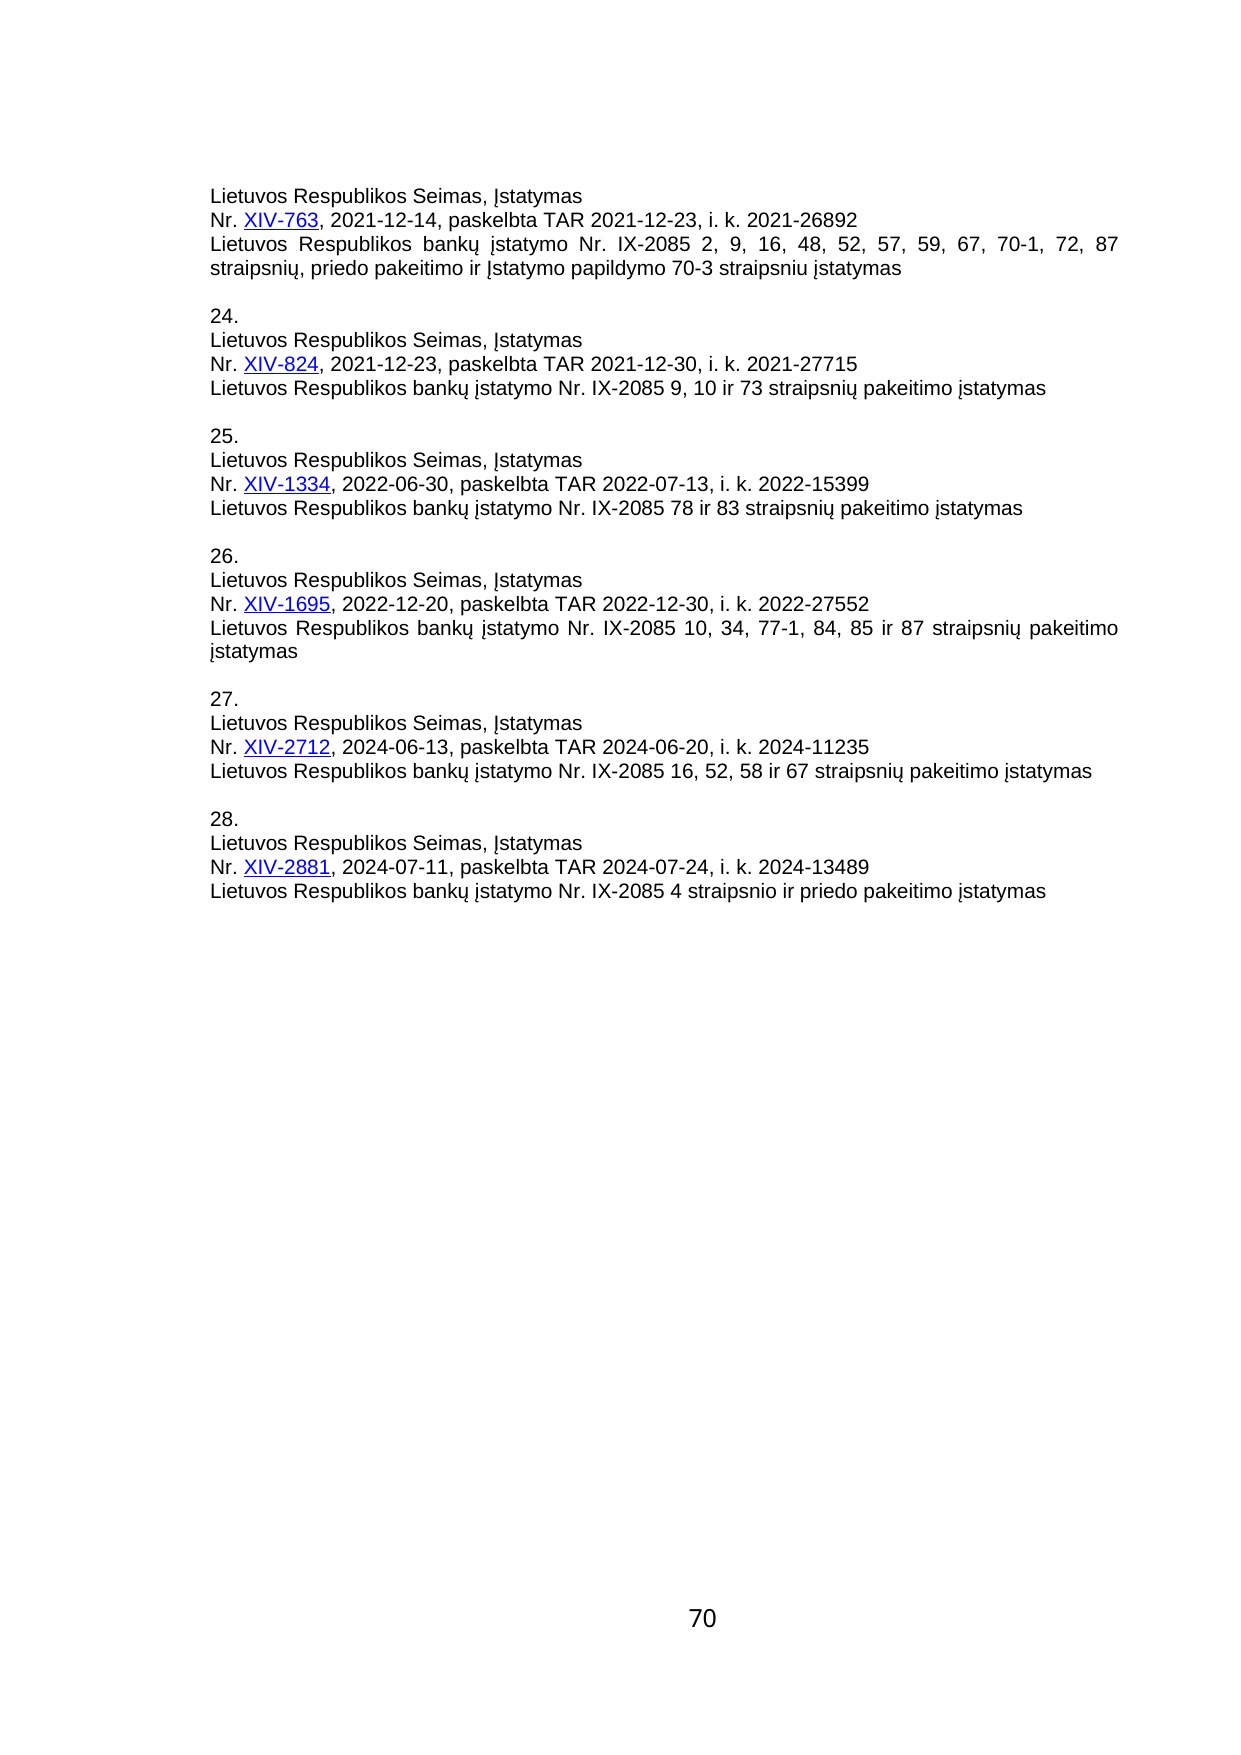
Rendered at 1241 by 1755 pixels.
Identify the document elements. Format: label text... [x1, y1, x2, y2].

text Lietuvos Respublikos Seimas, Įstatymas [210, 711, 1120, 735]
text Lietuvos Respublikos bankų įstatymo Nr. IX-2085 10, 34, 77-1, 84, 85 ir 87 straipsnių pakeitimo įstatymas [210, 615, 1120, 663]
text Lietuvos Respublikos Seimas, Įstatymas [210, 184, 1120, 208]
text Lietuvos Respublikos Seimas, Įstatymas [210, 831, 1120, 855]
text 27. [210, 687, 1120, 711]
text Nr. XIV-1695, 2022-12-20, paskelbta TAR 2022-12-30, i. k. 2022-27552 [210, 591, 1120, 615]
text 28. [210, 807, 1120, 831]
text Nr. XIV-1334, 2022-06-30, paskelbta TAR 2022-07-13, i. k. 2022-15399 [210, 472, 1120, 496]
text 24. [210, 304, 1120, 328]
text Nr. XIV-2881, 2024-07-11, paskelbta TAR 2024-07-24, i. k. 2024-13489 [210, 855, 1120, 879]
text 26. [210, 543, 1120, 567]
text Lietuvos Respublikos Seimas, Įstatymas [210, 448, 1120, 472]
text Lietuvos Respublikos bankų įstatymo Nr. IX-2085 4 straipsnio ir priedo pakeitimo įstatymas [210, 879, 1120, 903]
text Lietuvos Respublikos bankų įstatymo Nr. IX-2085 2, 9, 16, 48, 52, 57, 59, 67, 70-1, 72, 87 straipsnių, priedo pakeitimo ir Įstatymo papildymo 70-3 straipsniu įstatymas [210, 232, 1120, 280]
text Nr. XIV-2712, 2024-06-13, paskelbta TAR 2024-06-20, i. k. 2024-11235 [210, 735, 1120, 759]
text Lietuvos Respublikos Seimas, Įstatymas [210, 328, 1120, 352]
text Lietuvos Respublikos Seimas, Įstatymas [210, 567, 1120, 591]
text Lietuvos Respublikos bankų įstatymo Nr. IX-2085 16, 52, 58 ir 67 straipsnių pakeitimo įstatymas [210, 759, 1120, 783]
text Nr. XIV-763, 2021-12-14, paskelbta TAR 2021-12-23, i. k. 2021-26892 [210, 208, 1120, 232]
text 25. [210, 424, 1120, 448]
text Lietuvos Respublikos bankų įstatymo Nr. IX-2085 9, 10 ir 73 straipsnių pakeitimo įstatymas [210, 376, 1120, 400]
text Lietuvos Respublikos bankų įstatymo Nr. IX-2085 78 ir 83 straipsnių pakeitimo įstatymas [210, 496, 1120, 519]
text Nr. XIV-824, 2021-12-23, paskelbta TAR 2021-12-30, i. k. 2021-27715 [210, 352, 1120, 376]
